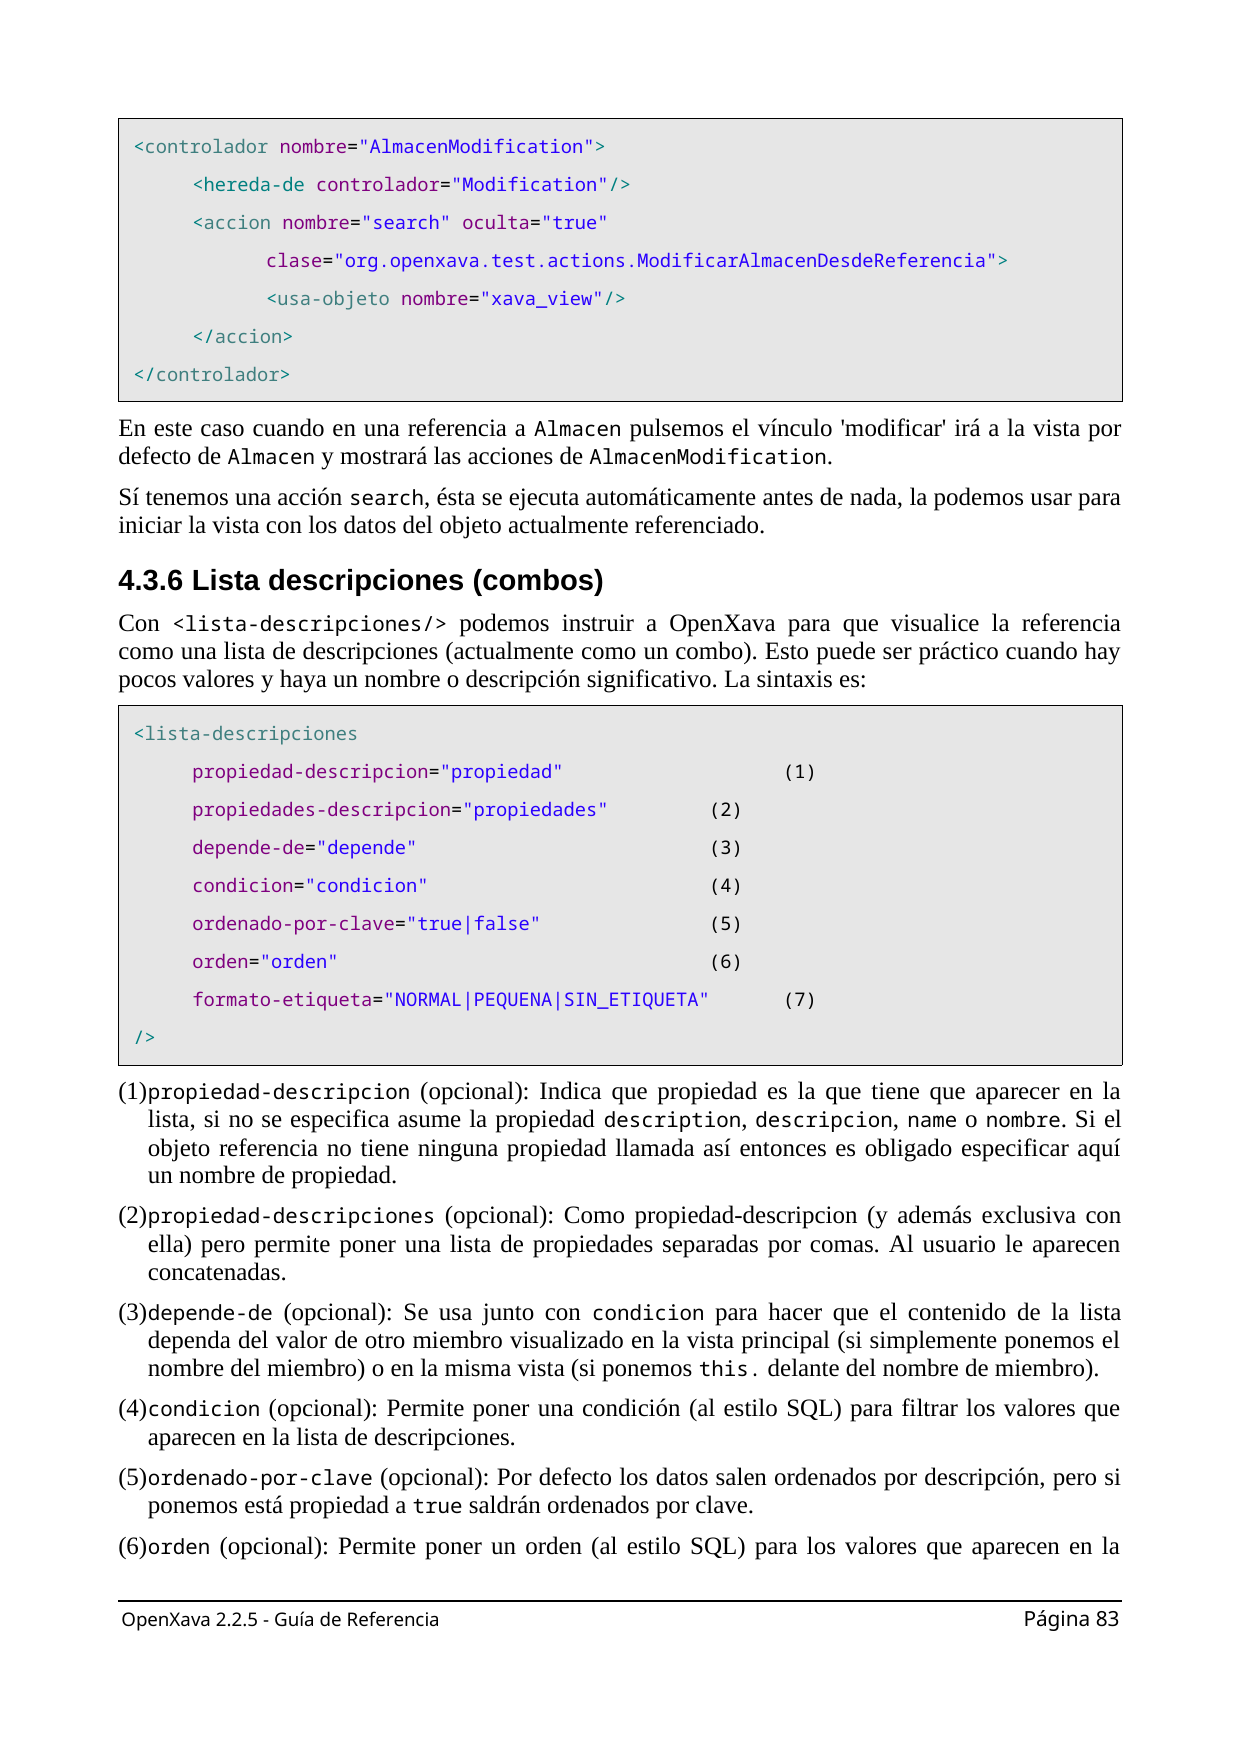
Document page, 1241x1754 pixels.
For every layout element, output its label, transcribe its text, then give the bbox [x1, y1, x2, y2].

text <accion nombre="search" oculta="true" [119, 194, 1122, 232]
text propiedades-descripcion="propiedades" (2) [119, 781, 1122, 819]
text depende-de="depende" (3) [119, 819, 1122, 857]
text <usa-objeto nombre="xava_view"/> [119, 270, 1122, 308]
text condicion="condicion" (4) [119, 857, 1122, 895]
subtitle Lista descripciones (combos) [118, 564, 1122, 597]
text <controlador nombre="AlmacenModification"> [119, 119, 1122, 156]
text formato-etiqueta="NORMAL|PEQUENA|SIN_ETIQUETA" (7) [119, 971, 1122, 1009]
text </controlador> [119, 346, 1122, 401]
text <hereda-de controlador="Modification"/> [119, 156, 1122, 194]
text </accion> [119, 308, 1122, 346]
text <lista-descripciones [119, 706, 1122, 743]
text propiedad-descripcion="propiedad" (1) [119, 743, 1122, 781]
list propiedad-descripciones (opcional): Como propiedad-descripcion (y además exclusiva con ella) pero permite poner una lista de propiedades separadas por comas. Al usuario le aparecen concatenadas. [118, 1202, 1122, 1285]
text clase="org.openxava.test.actions.ModificarAlmacenDesdeReferencia"> [119, 232, 1122, 270]
text En este caso cuando en una referencia a Almacen pulsemos el vínculo 'modificar' irá a la vista por defecto de Almacen y mostrará las acciones de AlmacenModification. [118, 414, 1122, 471]
text Con <lista-descripciones/> podemos instruir a OpenXava para que visualice la referencia como una lista de descripciones (actualmente como un combo). Esto puede ser práctico cuando hay pocos valores y haya un nombre o descripción significativo. La sintaxis es: [118, 609, 1122, 693]
list orden (opcional): Permite poner un orden (al estilo SQL) para los valores que aparecen en la [118, 1532, 1122, 1560]
list depende-de (opcional): Se usa junto con condicion para hacer que el contenido de la lista dependa del valor de otro miembro visualizado en la vista principal (si simplemente ponemos el nombre del miembro) o en la misma vista (si ponemos this. delante del nombre de miembro). [118, 1298, 1122, 1382]
list propiedad-descripcion (opcional): Indica que propiedad es la que tiene que aparecer en la lista, si no se especifica asume la propiedad description, descripcion, name o nombre. Si el objeto referencia no tiene ninguna propiedad llamada así entonces es obligado especificar aquí un nombre de propiedad. [118, 1077, 1122, 1189]
text orden="orden" (6) [119, 933, 1122, 971]
text /> [119, 1009, 1122, 1065]
list ordenado-por-clave (opcional): Por defecto los datos salen ordenados por descripción, pero si ponemos está propiedad a true saldrán ordenados por clave. [118, 1463, 1122, 1519]
text Sí tenemos una acción search, ésta se ejecuta automáticamente antes de nada, la podemos usar para iniciar la vista con los datos del objeto actualmente referenciado. [118, 483, 1122, 539]
text ordenado-por-clave="true|false" (5) [119, 895, 1122, 933]
list condicion (opcional): Permite poner una condición (al estilo SQL) para filtrar los valores que aparecen en la lista de descripciones. [118, 1394, 1122, 1450]
